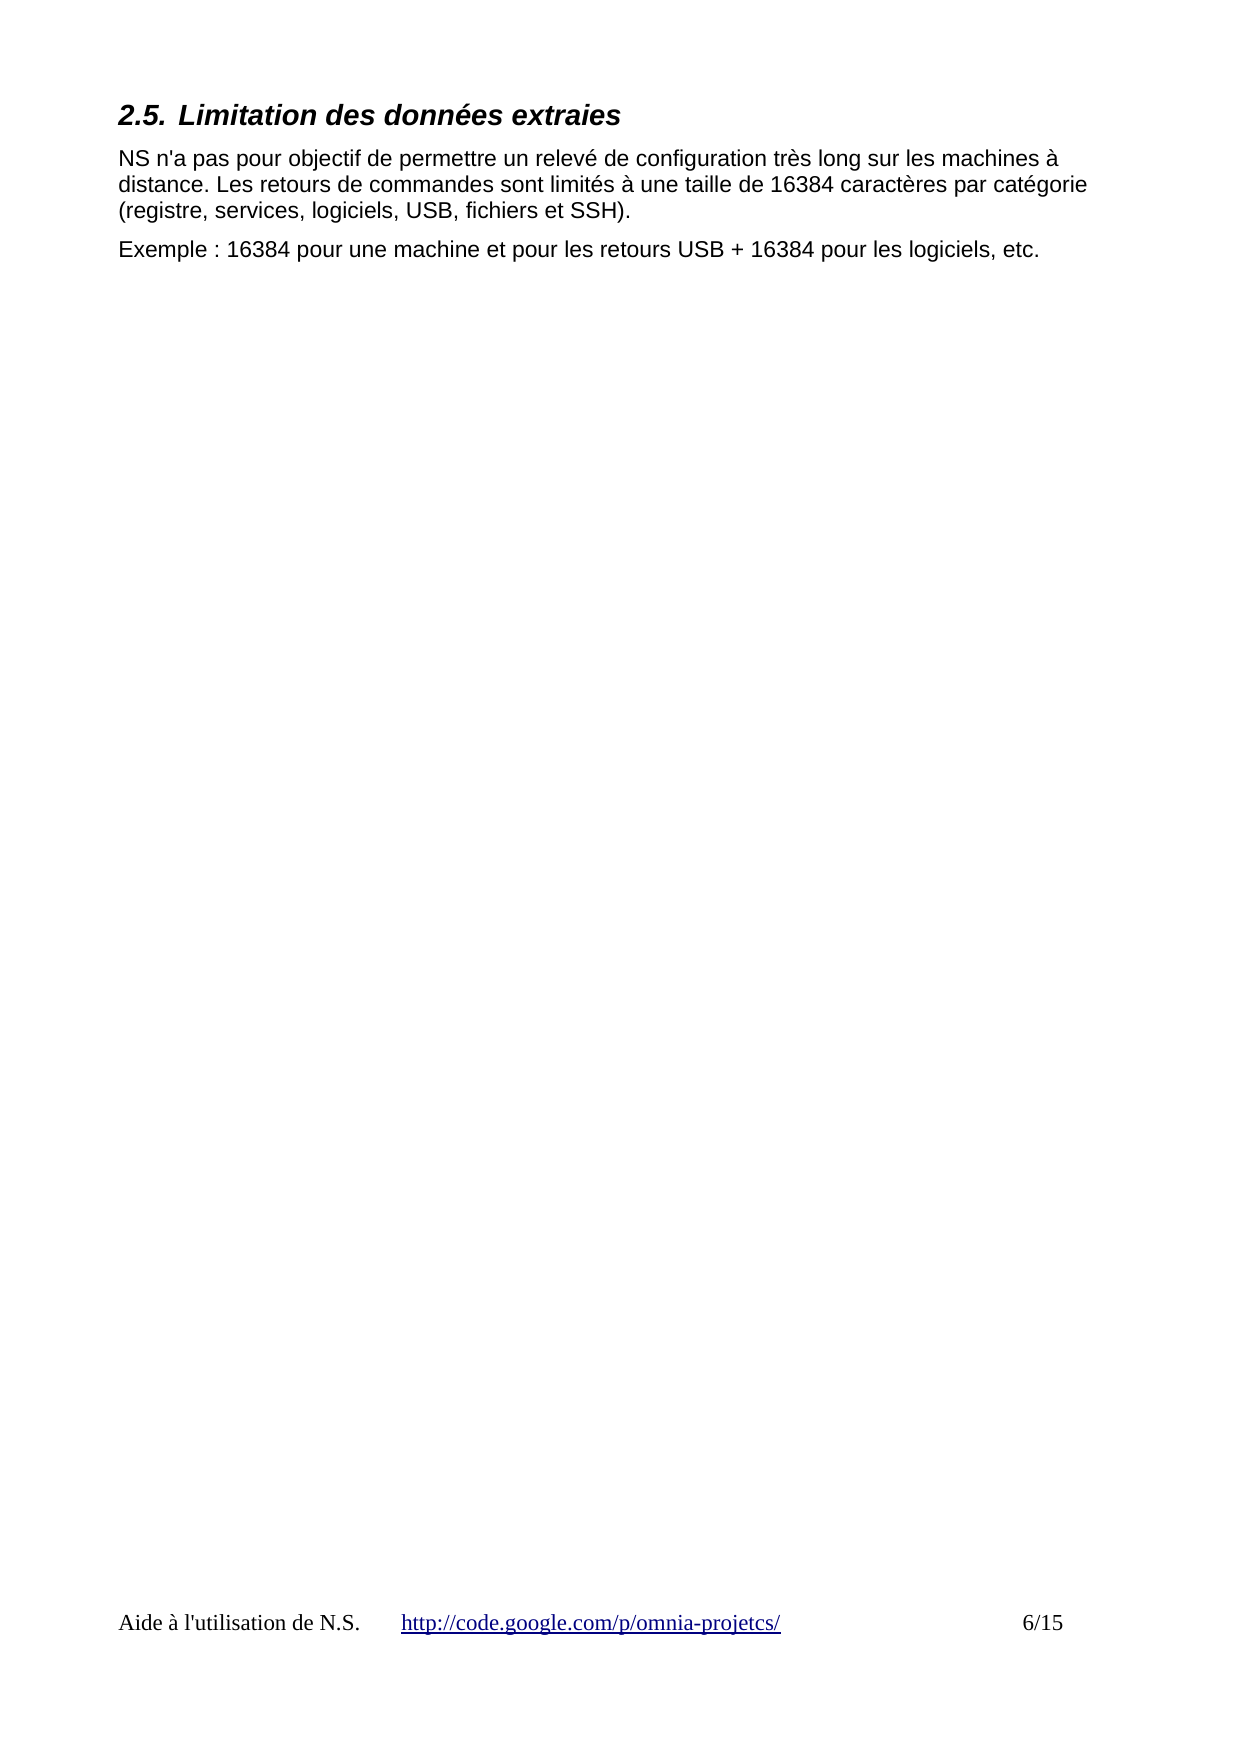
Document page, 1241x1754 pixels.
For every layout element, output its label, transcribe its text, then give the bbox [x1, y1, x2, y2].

text NS n'a pas pour objectif de permettre un relevé de configuration très long sur les machines à distance. Les retours de commandes sont limités à une taille de 16384 caractères par catégorie (registre, services, logiciels, USB, fichiers et SSH). [118, 144, 1122, 223]
text Exemple : 16384 pour une machine et pour les retours USB + 16384 pour les logiciels, etc. [118, 236, 1122, 262]
subtitle Limitation des données extraies [118, 98, 1122, 132]
